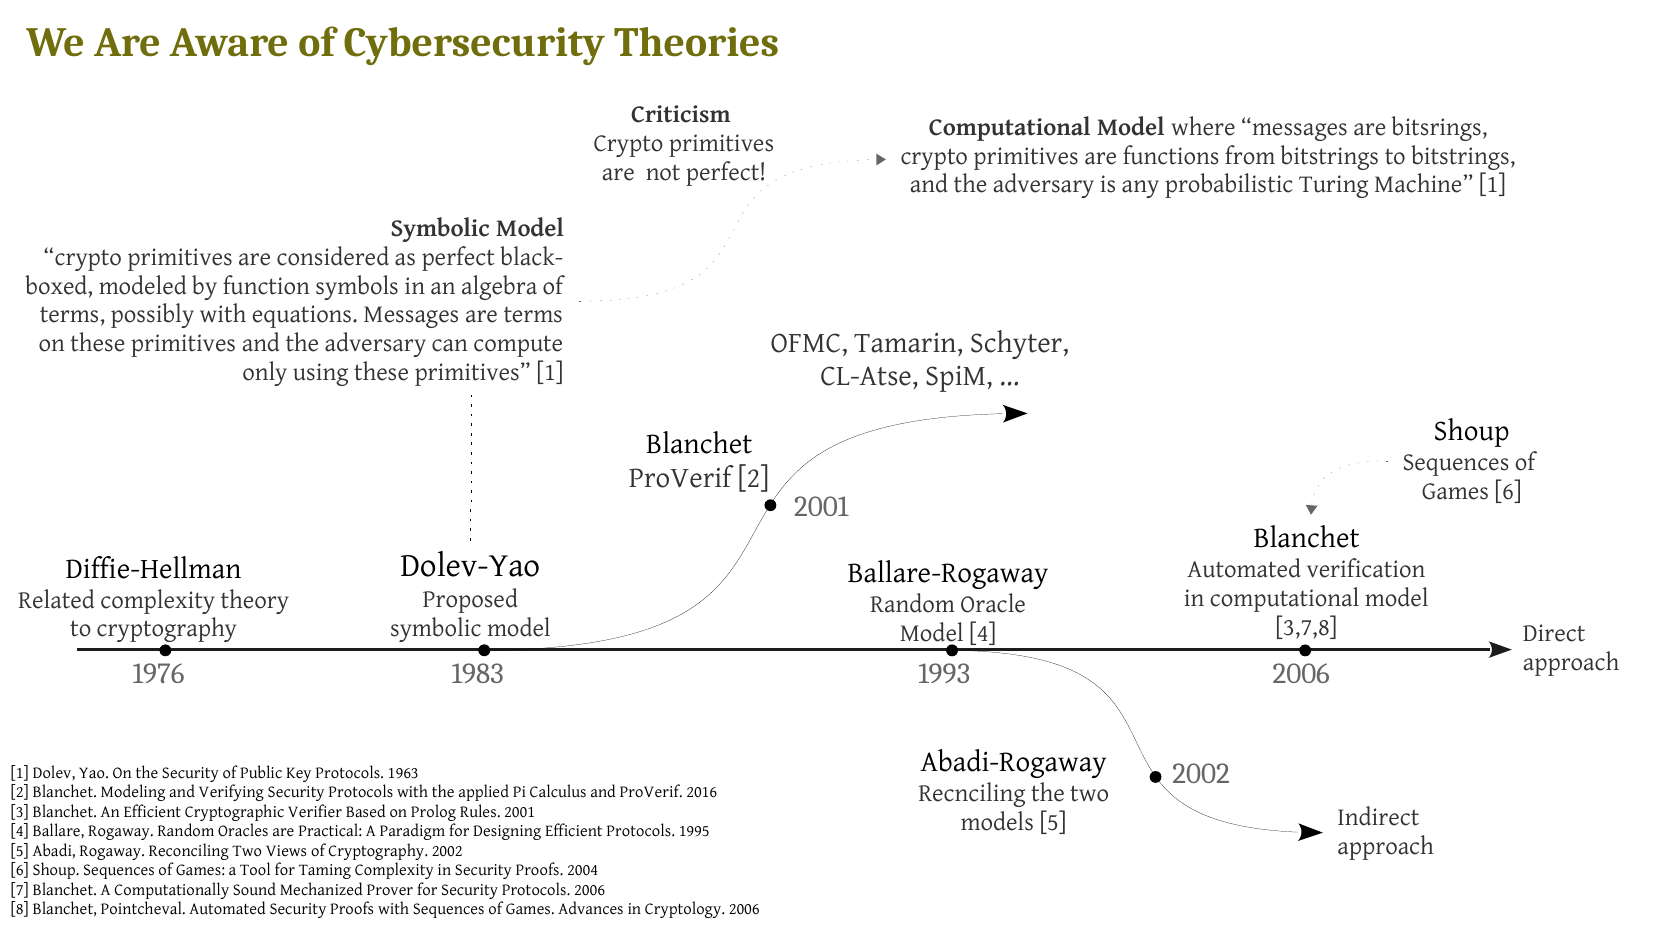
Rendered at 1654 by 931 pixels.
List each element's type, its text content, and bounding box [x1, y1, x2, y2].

text_box [159, 644, 172, 657]
text_box Symbolic Model “crypto primitives are considered as perfect black-boxed, modeled by function symbols in an algebra of terms, possibly with equations. Messages are terms on these primitives and the adversary can compute only using these primitives” [1] [6, 207, 579, 395]
text_box [1149, 771, 1162, 783]
text_box Indirect approach [1322, 814, 1382, 851]
text_box Blanchet ProVerif [2] [614, 420, 786, 508]
text_box Ballare-Rogaway Random Oracle Model [4] [832, 549, 1075, 656]
text_box [1] Dolev, Yao. On the Security of Public Key Protocols. 1963 [2] Blanchet. Modeling and Verifying Security Protocols with the applied Pi Calculus and ProVerif. 2016 [3] Blanchet. An Efficient Cryptographic Verifier Based on Prolog Rules. 2001 [4] Ballare, Rogaway. Random Oracles are Practical: A Paradigm for Designing Efficient Protocols. 1995 [5] Abadi, Rogaway. Reconciling Two Views of Cryptography. 2002 [6] Shoup. Sequences of Games: a Tool for Taming Complexity in Security Proofs. 2004 [7] Blanchet. A Computationally Sound Mechanized Prover for Security Protocols. 2006 [8] Blanchet, Pointcheval. Automated Security Proofs with Sequences of Games. Advances in Cryptology. 2006 [0, 756, 777, 927]
text_box 1993 [903, 656, 999, 699]
text_box Direct approach [1508, 612, 1635, 686]
text_box 2002 [1157, 750, 1253, 800]
text_box Computational Model where “messages are bitsrings, crypto primitives are functions from bitstrings to bitstrings, and the adversary is any probabilistic Turing Machine” [1] [885, 106, 1542, 213]
text_box 2006 [1257, 649, 1353, 699]
text_box OFMC, Tamarin, Schyter, CL-Atse, SpiM, ... [755, 319, 1093, 402]
text_box 1983 [436, 651, 532, 699]
text_box Shoup Sequences of Games [6] [1387, 407, 1560, 514]
text_box Blanchet Automated verification in computational model [3,7,8] [1169, 514, 1453, 679]
text_box Abadi-Rogaway Recnciling the two models [5] [903, 738, 1146, 845]
text_box 1976 [117, 664, 213, 699]
text_box 2001 [779, 482, 875, 532]
text_box Dolev-Yao Proposed symbolic model [375, 540, 592, 651]
text_box Diffie-Hellman Related complexity theory to cryptography [3, 545, 329, 664]
text_box We Are Aware of Cybersecurity Theories [11, 12, 1099, 76]
text_box [1299, 644, 1312, 657]
text_box [764, 499, 777, 512]
text_box Criticism Crypto primitives are not perfect! [578, 93, 798, 195]
